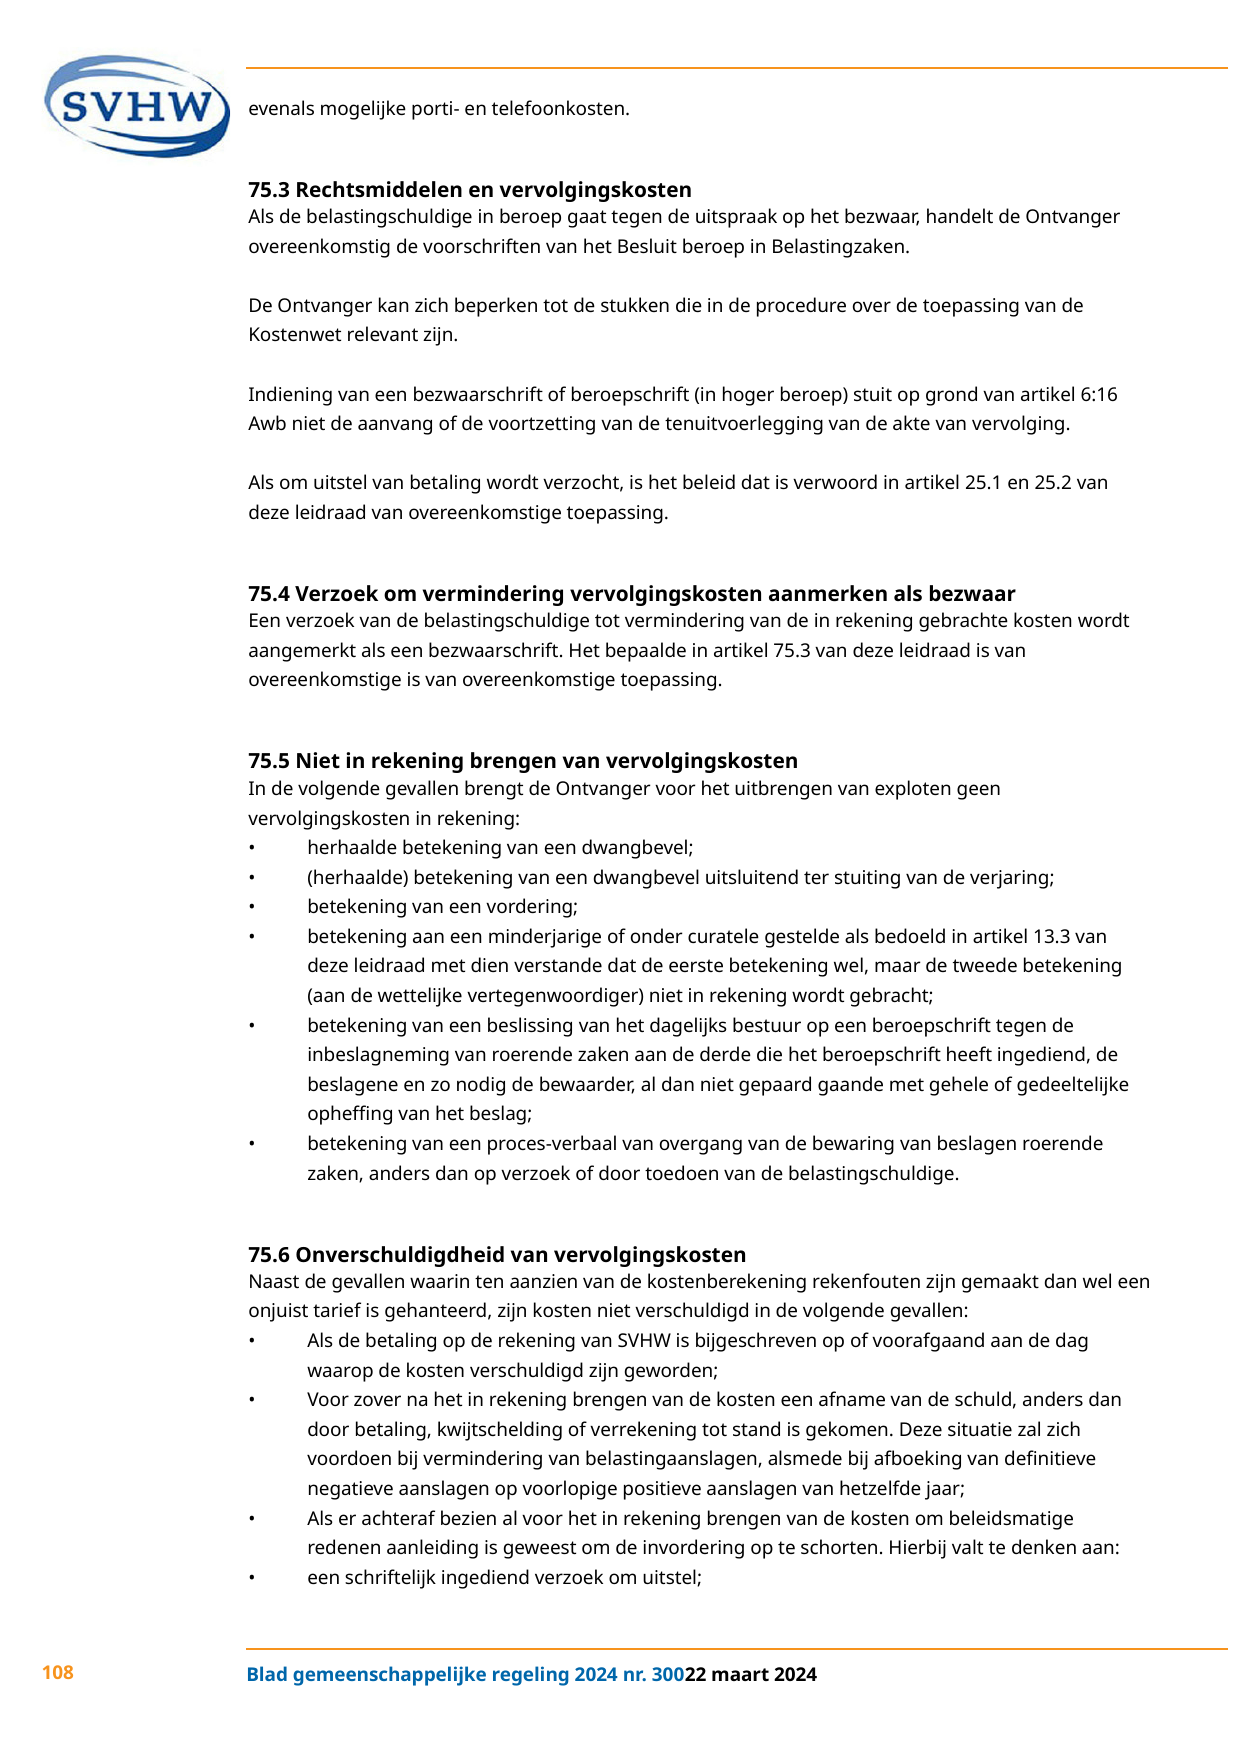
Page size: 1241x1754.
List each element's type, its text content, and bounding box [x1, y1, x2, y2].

text 75.5 Niet in rekening brengen van vervolgingskosten [248, 747, 1152, 775]
text evenals mogelijke porti- en telefoonkosten. [248, 95, 1152, 121]
list herhaalde betekening van een dwangbevel; [248, 834, 1152, 860]
text Naast de gevallen waarin ten aanzien van de kostenberekening rekenfouten zijn gemaakt dan wel een onjuist tarief is gehanteerd, zijn kosten niet verschuldigd in de volgende gevallen: [248, 1268, 1152, 1323]
text 75.4 Verzoek om vermindering vervolgingskosten aanmerken als bezwaar [248, 579, 1152, 607]
list betekening van een vordering; [248, 893, 1152, 919]
list Als er achteraf bezien al voor het in rekening brengen van de kosten om beleidsmatige redenen aanleiding is geweest om de invordering op te schorten. Hierbij valt te denken aan: [248, 1505, 1152, 1560]
text Als om uitstel van betaling wordt verzocht, is het beleid dat is verwoord in artikel 25.1 en 25.2 van deze leidraad van overeenkomstige toepassing. [248, 469, 1152, 525]
text Als de belastingschuldige in beroep gaat tegen de uitspraak op het bezwaar, handelt de Ontvanger overeenkomstig de voorschriften van het Besluit beroep in Belastingzaken. [248, 203, 1152, 258]
list (herhaalde) betekening van een dwangbevel uitsluitend ter stuiting van de verjaring; [248, 864, 1152, 889]
list Voor zover na het in rekening brengen van de kosten een afname van de schuld, anders dan door betaling, kwijtschelding of verrekening tot stand is gekomen. Deze situatie zal zich voordoen bij vermindering van belastingaanslagen, alsmede bij afboeking van definitieve negatieve aanslagen op voorlopige positieve aanslagen van hetzelfde jaar; [248, 1386, 1152, 1501]
list Als de betaling op de rekening van SVHW is bijgeschreven op of voorafgaand aan de dag waarop de kosten verschuldigd zijn geworden; [248, 1327, 1152, 1383]
list een schriftelijk ingediend verzoek om uitstel; [248, 1564, 1152, 1590]
text De Ontvanger kan zich beperken tot de stukken die in de procedure over de toepassing van de Kostenwet relevant zijn. [248, 292, 1152, 347]
text 75.6 Onverschuldigdheid van vervolgingskosten [248, 1240, 1152, 1268]
text Indiening van een bezwaarschrift of beroepschrift (in hoger beroep) stuit op grond van artikel 6:16 Awb niet de aanvang of de voortzetting van de tenuitvoerlegging van de akte van vervolging. [248, 381, 1152, 436]
list betekening van een proces-verbaal van overgang van de bewaring van beslagen roerende zaken, anders dan op verzoek of door toedoen van de belastingschuldige. [248, 1130, 1152, 1185]
list betekening aan een minderjarige of onder curatele gestelde als bedoeld in artikel 13.3 van deze leidraad met dien verstande dat de eerste betekening wel, maar de tweede betekening (aan de wettelijke vertegenwoordiger) niet in rekening wordt gebracht; [248, 923, 1152, 1008]
text Een verzoek van de belastingschuldige tot vermindering van de in rekening gebrachte kosten wordt aangemerkt als een bezwaarschrift. Het bepaalde in artikel 75.3 van deze leidraad is van overeenkomstige is van overeenkomstige toepassing. [248, 607, 1152, 692]
picture [41, 47, 231, 172]
text 75.3 Rechtsmiddelen en vervolgingskosten [248, 175, 1152, 203]
text In de volgende gevallen brengt de Ontvanger voor het uitbrengen van exploten geen vervolgingskosten in rekening: [248, 775, 1152, 830]
list betekening van een beslissing van het dagelijks bestuur op een beroepschrift tegen de inbeslagneming van roerende zaken aan de derde die het beroepschrift heeft ingediend, de beslagene en zo nodig de bewaarder, al dan niet gepaard gaande met gehele of gedeeltelijke opheffing van het beslag; [248, 1012, 1152, 1126]
